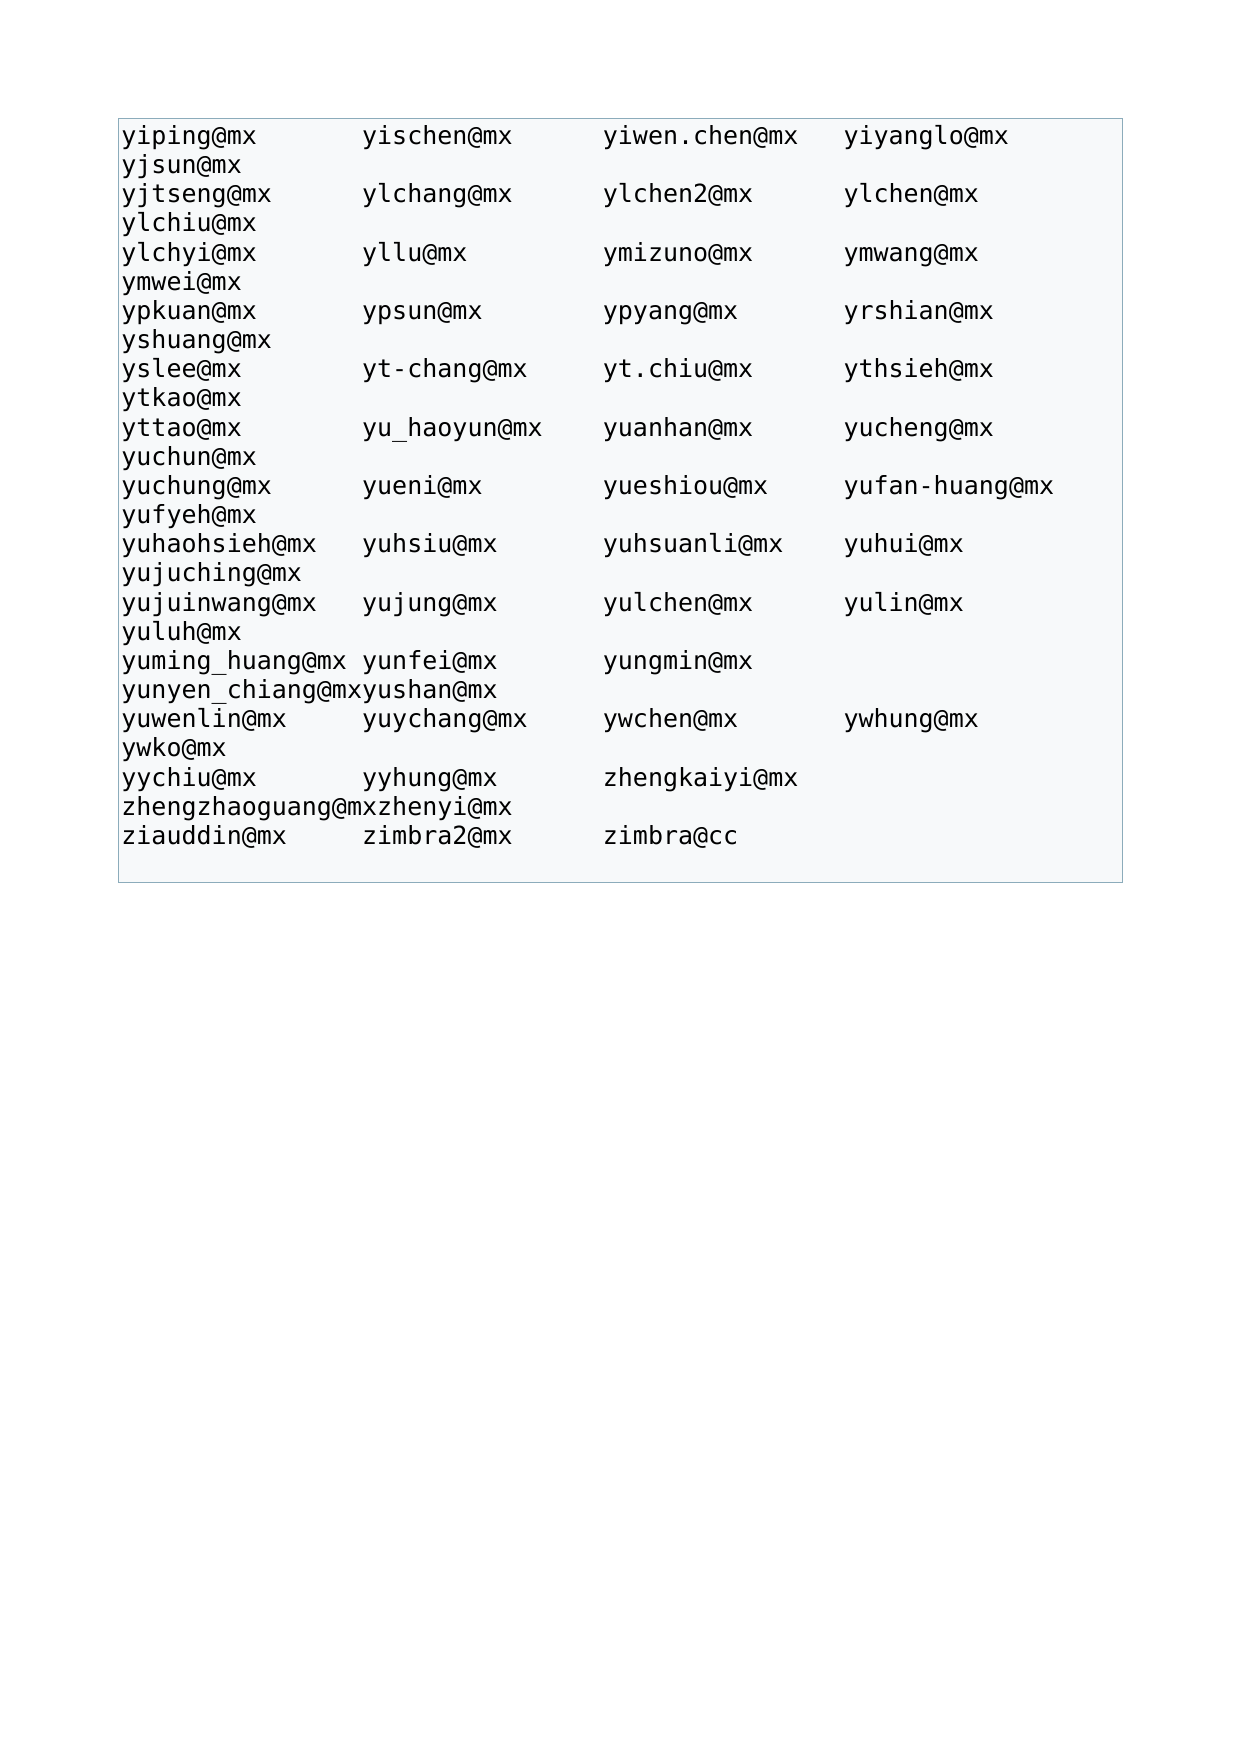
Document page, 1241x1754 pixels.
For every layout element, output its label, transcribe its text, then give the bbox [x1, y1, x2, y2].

text yiping@mx yischen@mx yiwen.chen@mx yiyanglo@mx yjsun@mx yjtseng@mx ylchang@mx ylchen2@mx ylchen@mx ylchiu@mx ylchyi@mx yllu@mx ymizuno@mx ymwang@mx ymwei@mx ypkuan@mx ypsun@mx ypyang@mx yrshian@mx yshuang@mx yslee@mx yt-chang@mx yt.chiu@mx ythsieh@mx ytkao@mx yttao@mx yu_haoyun@mx yuanhan@mx yucheng@mx yuchun@mx yuchung@mx yueni@mx yueshiou@mx yufan-huang@mx yufyeh@mx yuhaohsieh@mx yuhsiu@mx yuhsuanli@mx yuhui@mx yujuching@mx yujuinwang@mx yujung@mx yulchen@mx yulin@mx yuluh@mx yuming_huang@mx yunfei@mx yungmin@mx yunyen_chiang@mxyushan@mx yuwenlin@mx yuychang@mx ywchen@mx ywhung@mx ywko@mx yychiu@mx yyhung@mx zhengkaiyi@mx zhengzhaoguang@mxzhenyi@mx ziauddin@mx zimbra2@mx zimbra@cc [119, 119, 1122, 882]
